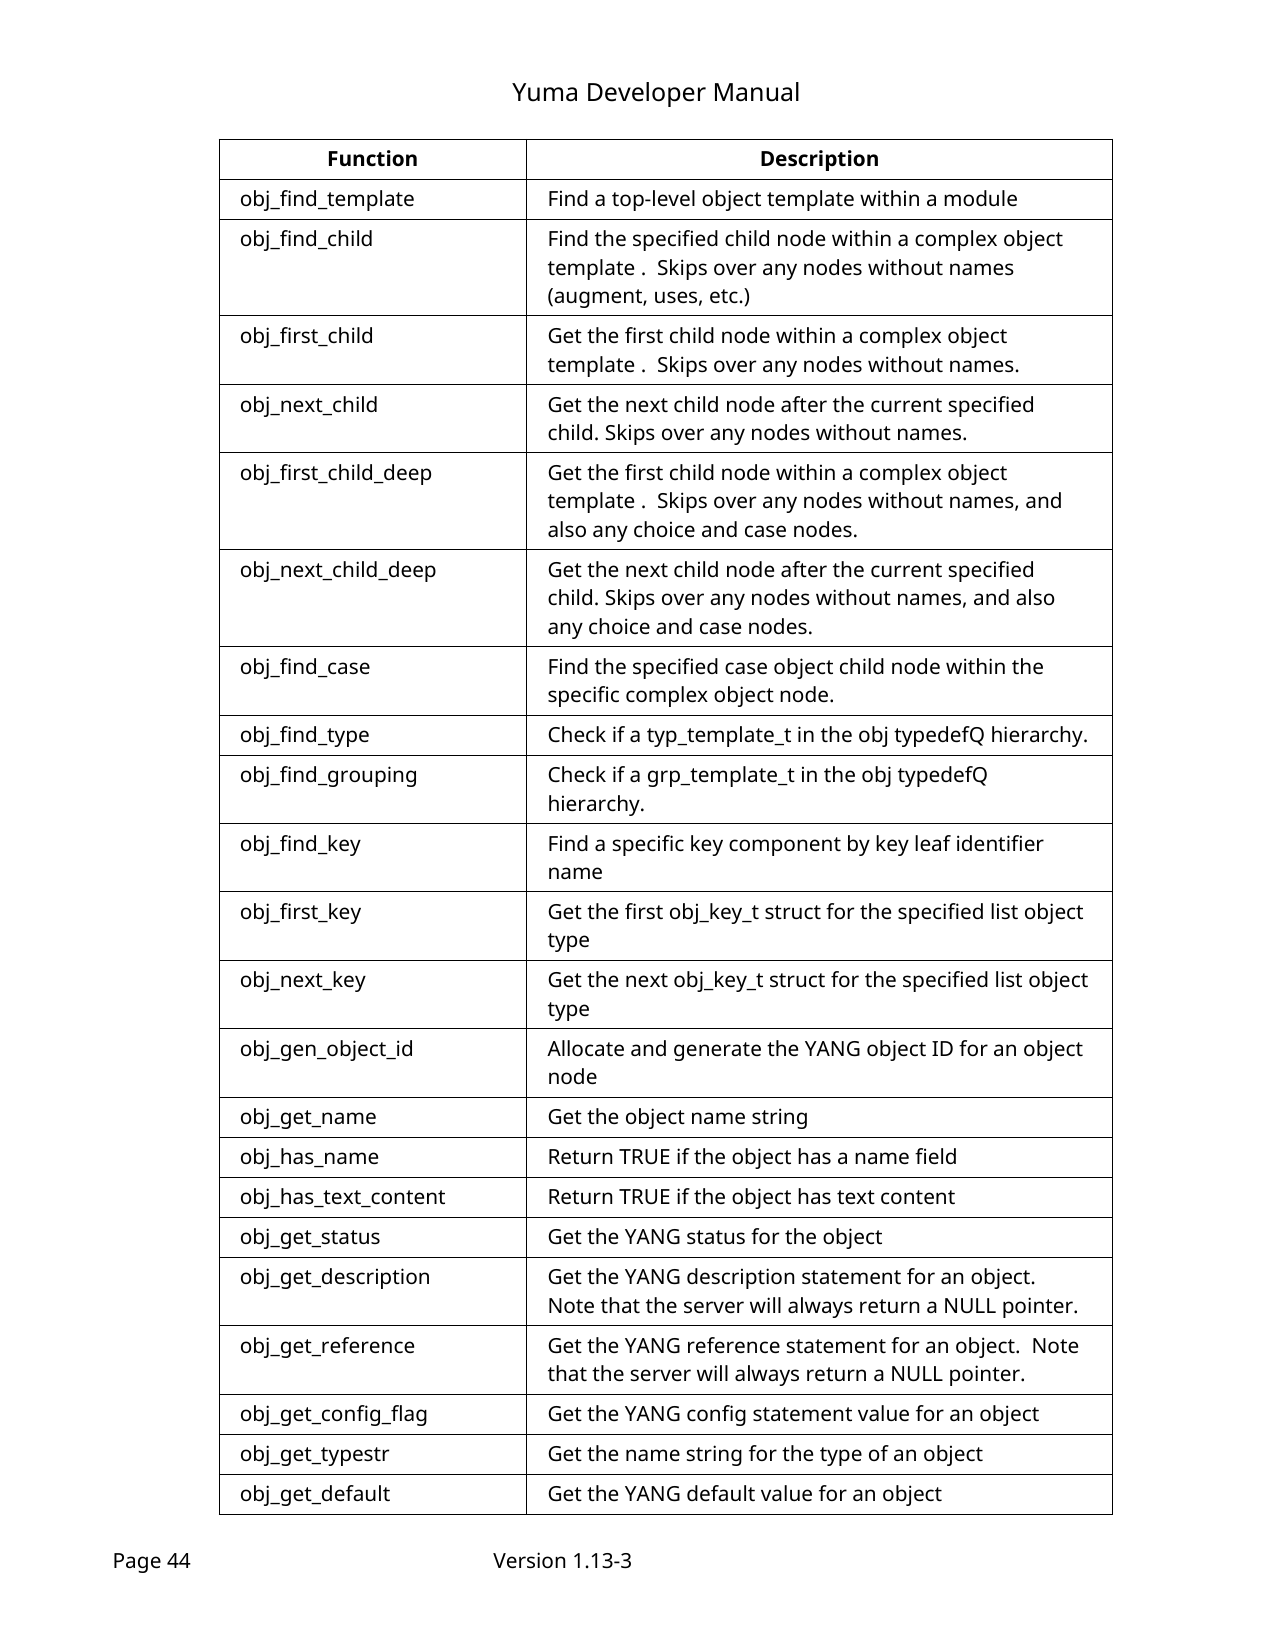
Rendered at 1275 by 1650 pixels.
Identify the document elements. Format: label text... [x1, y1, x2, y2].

table_cell Find the specified case object child node within the specific complex object node. [527, 647, 1112, 714]
table_cell obj_get_name [220, 1098, 526, 1137]
table_cell Get the YANG reference statement for an object. Note that the server will always return a NULL pointer. [527, 1326, 1112, 1393]
table_cell Get the YANG config statement value for an object [527, 1395, 1112, 1433]
table_cell Get the YANG default value for an object [527, 1475, 1112, 1513]
table_cell Allocate and generate the YANG object ID for an object node [527, 1029, 1112, 1097]
table_cell obj_first_key [220, 892, 526, 960]
table_cell Get the next obj_key_t struct for the specified list object type [527, 961, 1112, 1028]
table_cell obj_has_name [220, 1138, 526, 1177]
table_cell obj_next_child [220, 385, 526, 452]
table_cell Check if a grp_template_t in the obj typedefQ hierarchy. [527, 756, 1112, 823]
table_cell Find a top-level object template within a module [527, 180, 1112, 218]
table_cell obj_gen_object_id [220, 1029, 526, 1097]
table_cell Check if a typ_template_t in the obj typedefQ hierarchy. [527, 716, 1112, 754]
table_cell obj_find_template [220, 180, 526, 218]
table_cell obj_has_text_content [220, 1178, 526, 1217]
table_cell Get the first child node within a complex object template . Skips over any nodes without names, and also any choice and case nodes. [527, 453, 1112, 549]
table_cell obj_get_default [220, 1475, 526, 1513]
table_cell Get the first obj_key_t struct for the specified list object type [527, 892, 1112, 960]
table_cell Get the name string for the type of an object [527, 1435, 1112, 1473]
table_cell Return TRUE if the object has text content [527, 1178, 1112, 1217]
table_cell obj_get_typestr [220, 1435, 526, 1473]
table_cell Return TRUE if the object has a name field [527, 1138, 1112, 1177]
table_header Function [220, 140, 526, 178]
table_cell obj_find_grouping [220, 756, 526, 823]
table_cell obj_find_key [220, 824, 526, 891]
table_cell obj_find_case [220, 647, 526, 714]
table_cell obj_find_child [220, 220, 526, 315]
table_cell obj_first_child [220, 316, 526, 384]
table_cell Get the first child node within a complex object template . Skips over any nodes without names. [527, 316, 1112, 384]
table_cell obj_next_child_deep [220, 550, 526, 646]
table_cell obj_first_child_deep [220, 453, 526, 549]
table_header Description [527, 140, 1112, 178]
table_cell obj_next_key [220, 961, 526, 1028]
table_cell Find a specific key component by key leaf identifier name [527, 824, 1112, 891]
table_cell Get the YANG description statement for an object. Note that the server will always return a NULL pointer. [527, 1258, 1112, 1325]
table_cell Get the next child node after the current specified child. Skips over any nodes without names, and also any choice and case nodes. [527, 550, 1112, 646]
table_cell Get the object name string [527, 1098, 1112, 1137]
table_cell Get the YANG status for the object [527, 1218, 1112, 1257]
table_cell obj_get_status [220, 1218, 526, 1257]
table_cell obj_get_reference [220, 1326, 526, 1393]
table_cell obj_find_type [220, 716, 526, 754]
table_cell obj_get_config_flag [220, 1395, 526, 1433]
table_cell Get the next child node after the current specified child. Skips over any nodes without names. [527, 385, 1112, 452]
table_cell obj_get_description [220, 1258, 526, 1325]
table_cell Find the specified child node within a complex object template . Skips over any nodes without names (augment, uses, etc.) [527, 220, 1112, 315]
